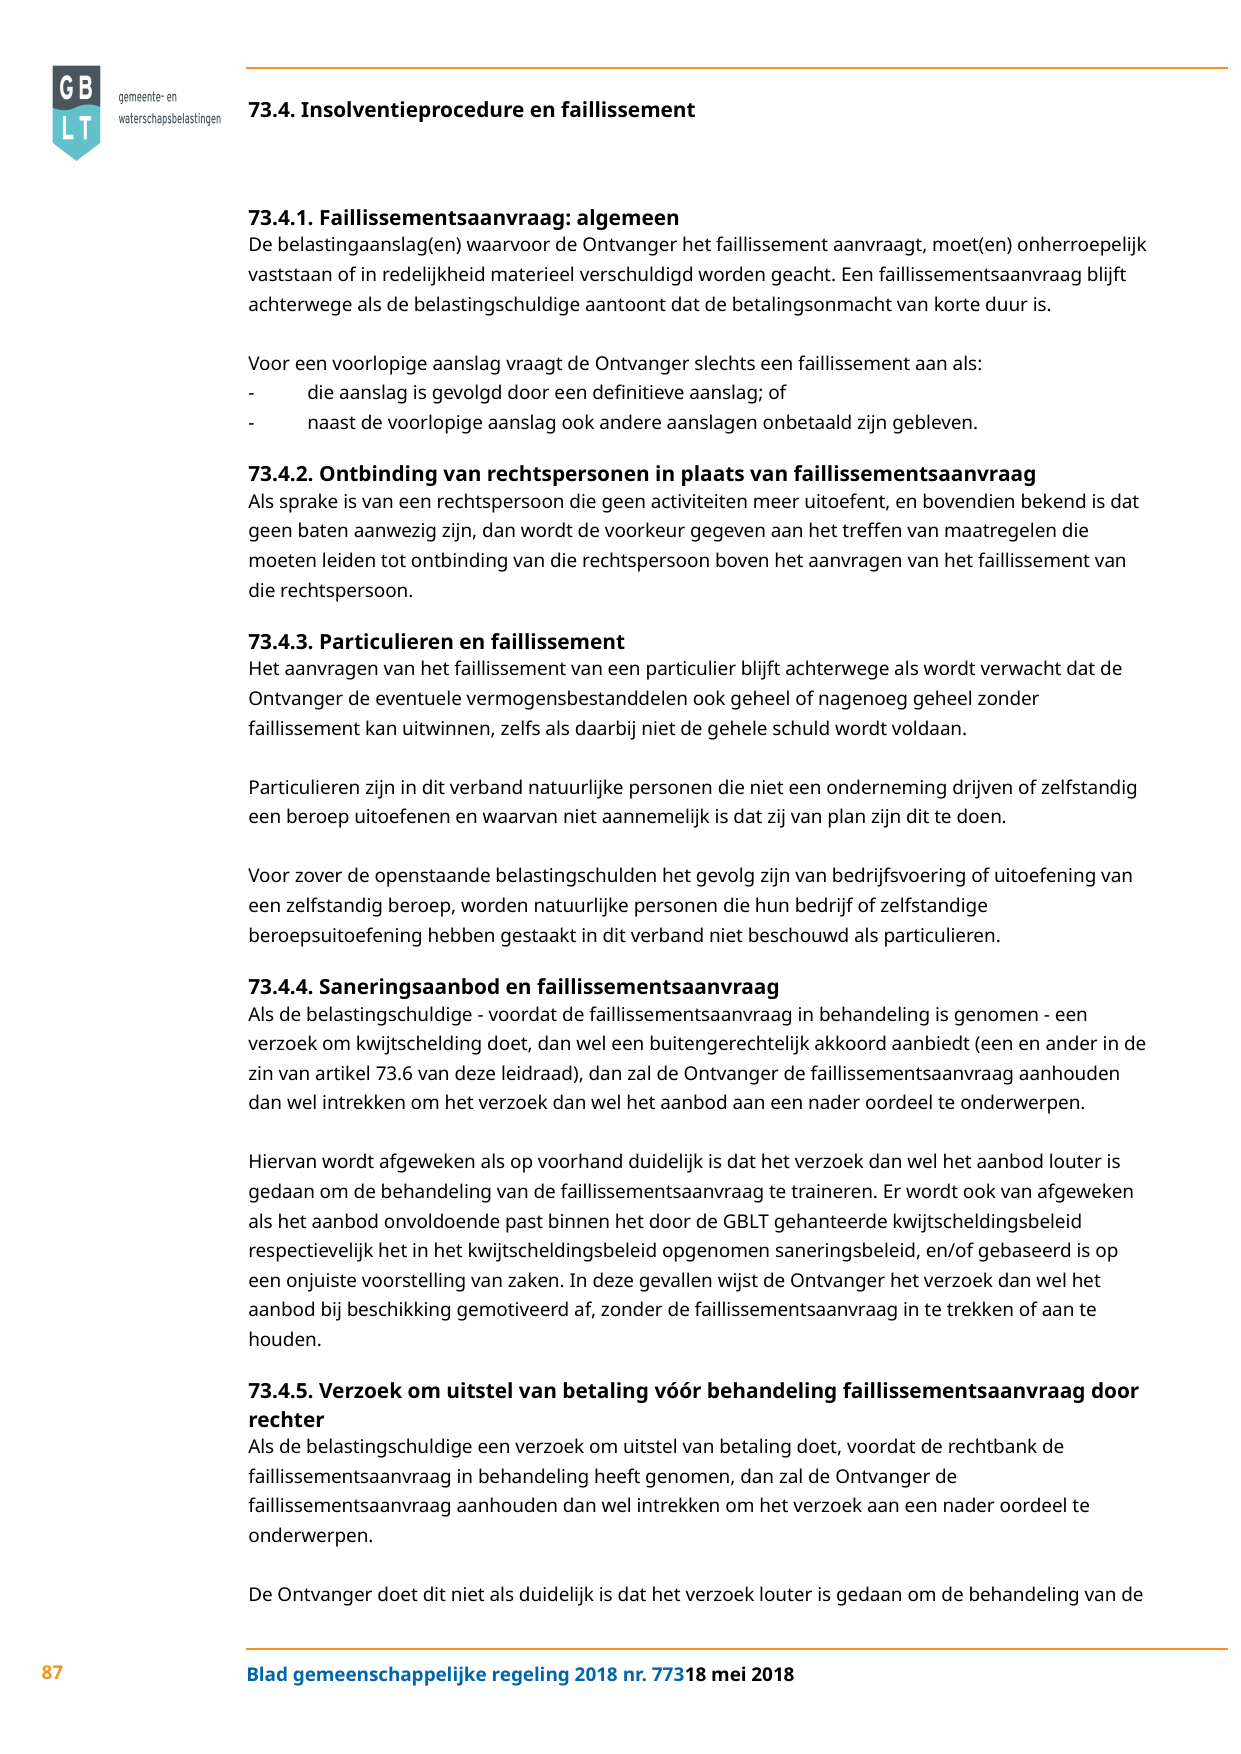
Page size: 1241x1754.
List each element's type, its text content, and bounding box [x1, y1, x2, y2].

text De belastingaanslag(en) waarvoor de Ontvanger het faillissement aanvraagt, moet(en) onherroepelijk vaststaan of in redelijkheid materieel verschuldigd worden geacht. Een faillissementsaanvraag blijft achterwege als de belastingschuldige aantoont dat de betalingsonmacht van korte duur is. [248, 232, 1152, 317]
text Hiervan wordt afgeweken als op voorhand duidelijk is dat het verzoek dan wel het aanbod louter is gedaan om de behandeling van de faillissementsaanvraag te traineren. Er wordt ook van afgeweken als het aanbod onvoldoende past binnen het door de GBLT gehanteerde kwijtscheldingsbeleid respectievelijk het in het kwijtscheldingsbeleid opgenomen saneringsbeleid, en/of gebaseerd is op een onjuiste voorstelling van zaken. In deze gevallen wijst de Ontvanger het verzoek dan wel het aanbod bij beschikking gemotiveerd af, zonder de faillissementsaanvraag in te trekken of aan te houden. [248, 1149, 1152, 1352]
text 73.4.1. Faillissementsaanvraag: algemeen [248, 203, 1152, 232]
picture [41, 47, 231, 172]
text Als de belastingschuldige een verzoek om uitstel van betaling doet, voordat de rechtbank de faillissementsaanvraag in behandeling heeft genomen, dan zal de Ontvanger de faillissementsaanvraag aanhouden dan wel intrekken om het verzoek aan een nader oordeel te onderwerpen. [248, 1433, 1152, 1548]
text Particulieren zijn in dit verband natuurlijke personen die niet een onderneming drijven of zelfstandig een beroep uitoefenen en waarvan niet aannemelijk is dat zij van plan zijn dit te doen. [248, 774, 1152, 829]
text Het aanvragen van het faillissement van een particulier blijft achterwege als wordt verwacht dat de Ontvanger de eventuele vermogensbestanddelen ook geheel of nagenoeg geheel zonder faillissement kan uitwinnen, zelfs als daarbij niet de gehele schuld wordt voldaan. [248, 656, 1152, 741]
list naast de voorlopige aanslag ook andere aanslagen onbetaald zijn gebleven. [248, 409, 1152, 435]
text Als de belastingschuldige - voordat de faillissementsaanvraag in behandeling is genomen - een verzoek om kwijtschelding doet, dan wel een buitengerechtelijk akkoord aanbiedt (een en ander in de zin van artikel 73.6 van deze leidraad), dan zal de Ontvanger de faillissementsaanvraag aanhouden dan wel intrekken om het verzoek dan wel het aanbod aan een nader oordeel te onderwerpen. [248, 1001, 1152, 1115]
text 73.4.4. Saneringsaanbod en faillissementsaanvraag [248, 972, 1152, 1001]
text 73.4.3. Particulieren en faillissement [248, 627, 1152, 656]
text 73.4. Insolventieprocedure en faillissement [248, 95, 1152, 123]
text 73.4.2. Ontbinding van rechtspersonen in plaats van faillissementsaanvraag [248, 459, 1152, 488]
list die aanslag is gevolgd door een definitieve aanslag; of [248, 379, 1152, 405]
text 73.4.5. Verzoek om uitstel van betaling vóór behandeling faillissementsaanvraag door rechter [248, 1377, 1152, 1433]
text De Ontvanger doet dit niet als duidelijk is dat het verzoek louter is gedaan om de behandeling van de [248, 1581, 1152, 1607]
text Voor zover de openstaande belastingschulden het gevolg zijn van bedrijfsvoering of uitoefening van een zelfstandig beroep, worden natuurlijke personen die hun bedrijf of zelfstandige beroepsuitoefening hebben gestaakt in dit verband niet beschouwd als particulieren. [248, 863, 1152, 948]
text Als sprake is van een rechtspersoon die geen activiteiten meer uitoefent, en bovendien bekend is dat geen baten aanwezig zijn, dan wordt de voorkeur gegeven aan het treffen van maatregelen die moeten leiden tot ontbinding van die rechtspersoon boven het aanvragen van het faillissement van die rechtspersoon. [248, 488, 1152, 602]
text Voor een voorlopige aanslag vraagt de Ontvanger slechts een faillissement aan als: [248, 350, 1152, 376]
